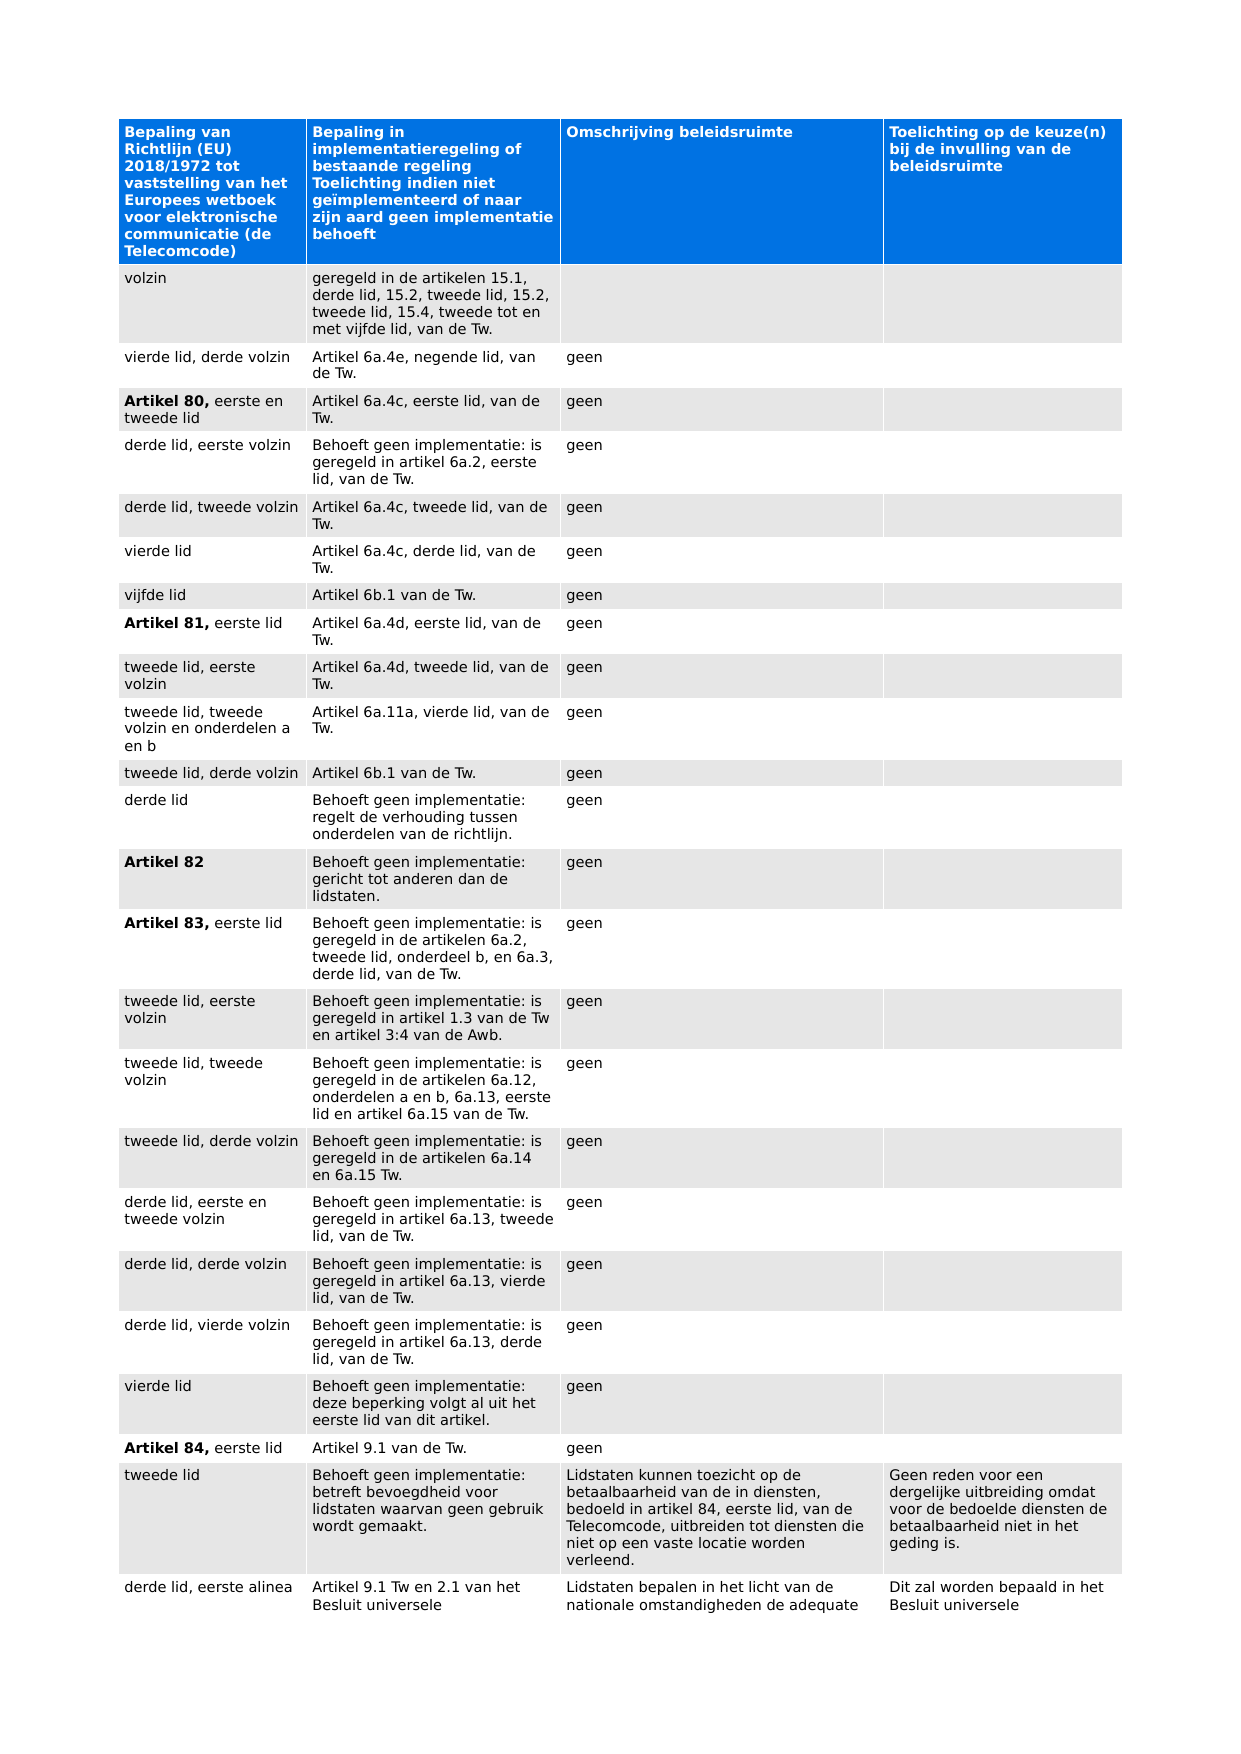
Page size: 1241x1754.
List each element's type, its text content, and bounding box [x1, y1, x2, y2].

table_cell [884, 910, 1122, 987]
table_cell Dit zal worden bepaald in het Besluit universele [884, 1575, 1122, 1618]
table_cell Behoeft geen implementatie: is geregeld in artikel 6a.13, tweede lid, van de Tw. [307, 1190, 560, 1250]
table_cell Artikel 6a.11a, vierde lid, van de Tw. [307, 699, 560, 759]
table_cell vijfde lid [119, 583, 306, 609]
table_cell Behoeft geen implementatie: gericht tot anderen dan de lidstaten. [307, 849, 560, 909]
table_cell derde lid, eerste volzin [119, 433, 306, 493]
table_cell geen [561, 760, 883, 786]
table_cell Lidstaten bepalen in het licht van de nationale omstandigheden de adequate [561, 1575, 883, 1618]
table_cell geen [561, 989, 883, 1049]
table_cell Artikel 6a.4c, tweede lid, van de Tw. [307, 494, 560, 537]
table_cell vierde lid [119, 538, 306, 582]
table_cell Artikel 6a.4c, derde lid, van de Tw. [307, 538, 560, 582]
table_cell derde lid, tweede volzin [119, 494, 306, 537]
table_cell geen [561, 910, 883, 987]
table_cell [884, 1050, 1122, 1127]
table_cell derde lid [119, 788, 306, 848]
table_cell [884, 699, 1122, 759]
table_cell geen [561, 1050, 883, 1127]
table_cell geen [561, 1374, 883, 1434]
table_cell [884, 494, 1122, 537]
table_cell [884, 760, 1122, 786]
table_cell [884, 1435, 1122, 1461]
table_cell geen [561, 699, 883, 759]
table_cell derde lid, eerste alinea [119, 1575, 306, 1618]
table_cell [884, 849, 1122, 909]
table_cell Artikel 9.1 Tw en 2.1 van het Besluit universele [307, 1575, 560, 1618]
table_cell [884, 433, 1122, 493]
table_cell [884, 1190, 1122, 1250]
table_cell geregeld in de artikelen 15.1, derde lid, 15.2, tweede lid, 15.2, tweede lid, 15.4, tweede tot en met vijfde lid, van de Tw. [307, 265, 560, 343]
table_cell [884, 654, 1122, 698]
table_cell Artikel 84, eerste lid [119, 1435, 306, 1461]
table_cell Artikel 80, eerste en tweede lid [119, 388, 306, 431]
table_cell [884, 583, 1122, 609]
table_cell [884, 610, 1122, 653]
table_cell geen [561, 654, 883, 698]
table_cell tweede lid, derde volzin [119, 1128, 306, 1188]
table_cell tweede lid, tweede volzin en onderdelen a en b [119, 699, 306, 759]
table_cell derde lid, derde volzin [119, 1251, 306, 1311]
table_cell Behoeft geen implementatie: is geregeld in de artikelen 6a.14 en 6a.15 Tw. [307, 1128, 560, 1188]
table_cell [884, 1312, 1122, 1373]
table_cell Artikel 82 [119, 849, 306, 909]
table_cell tweede lid, eerste volzin [119, 989, 306, 1049]
table_cell tweede lid, tweede volzin [119, 1050, 306, 1127]
table_cell Lidstaten kunnen toezicht op de betaalbaarheid van de in diensten, bedoeld in artikel 84, eerste lid, van de Telecomcode, uitbreiden tot diensten die niet op een vaste locatie worden verleend. [561, 1463, 883, 1574]
table_cell geen [561, 494, 883, 537]
table_cell Geen reden voor een dergelijke uitbreiding omdat voor de bedoelde diensten de betaalbaarheid niet in het geding is. [884, 1463, 1122, 1574]
table_cell derde lid, eerste en tweede volzin [119, 1190, 306, 1250]
table_cell geen [561, 583, 883, 609]
table_cell Behoeft geen implementatie: is geregeld in artikel 6a.13, derde lid, van de Tw. [307, 1312, 560, 1373]
table_header Bepaling in implementatieregeling of bestaande regeling Toelichting indien niet geïmplementeerd of naar zijn aard geen implementatie behoeft [307, 119, 560, 264]
table_cell geen [561, 1128, 883, 1188]
table_cell Behoeft geen implementatie: betreft bevoegdheid voor lidstaten waarvan geen gebruik wordt gemaakt. [307, 1463, 560, 1574]
table_cell [884, 265, 1122, 343]
table_cell Artikel 6b.1 van de Tw. [307, 583, 560, 609]
table_cell geen [561, 788, 883, 848]
table_header Toelichting op de keuze(n) bij de invulling van de beleidsruimte [884, 119, 1122, 264]
table_cell geen [561, 538, 883, 582]
table_cell Artikel 9.1 van de Tw. [307, 1435, 560, 1461]
table_cell geen [561, 388, 883, 431]
table_cell [884, 538, 1122, 582]
table_cell [884, 1374, 1122, 1434]
table_cell geen [561, 433, 883, 493]
table_header Bepaling van Richtlijn (EU) 2018/1972 tot vaststelling van het Europees wetboek voor elektronische communicatie (de Telecomcode) [119, 119, 306, 264]
table_cell [884, 1128, 1122, 1188]
table_cell Behoeft geen implementatie: is geregeld in artikel 1.3 van de Tw en artikel 3:4 van de Awb. [307, 989, 560, 1049]
table_cell Behoeft geen implementatie: deze beperking volgt al uit het eerste lid van dit artikel. [307, 1374, 560, 1434]
table_cell geen [561, 1251, 883, 1311]
table_cell Artikel 6a.4c, eerste lid, van de Tw. [307, 388, 560, 431]
table_cell derde lid, vierde volzin [119, 1312, 306, 1373]
table_cell Artikel 83, eerste lid [119, 910, 306, 987]
table_cell geen [561, 1312, 883, 1373]
table_cell tweede lid [119, 1463, 306, 1574]
table_cell [884, 788, 1122, 848]
table_cell Artikel 6a.4d, eerste lid, van de Tw. [307, 610, 560, 653]
table_cell vierde lid, derde volzin [119, 344, 306, 387]
table_cell geen [561, 1190, 883, 1250]
table_cell Artikel 6a.4e, negende lid, van de Tw. [307, 344, 560, 387]
table_cell [884, 1251, 1122, 1311]
table_cell geen [561, 849, 883, 909]
table_cell Behoeft geen implementatie: is geregeld in de artikelen 6a.12, onderdelen a en b, 6a.13, eerste lid en artikel 6a.15 van de Tw. [307, 1050, 560, 1127]
table_cell Behoeft geen implementatie: regelt de verhouding tussen onderdelen van de richtlijn. [307, 788, 560, 848]
table_cell [884, 388, 1122, 431]
table_cell [884, 344, 1122, 387]
table_cell Artikel 6a.4d, tweede lid, van de Tw. [307, 654, 560, 698]
table_header Omschrijving beleidsruimte [561, 119, 883, 264]
table_cell [884, 989, 1122, 1049]
table_cell [561, 265, 883, 343]
table_cell Behoeft geen implementatie: is geregeld in artikel 6a.2, eerste lid, van de Tw. [307, 433, 560, 493]
table_cell tweede lid, eerste volzin [119, 654, 306, 698]
table_cell vierde lid [119, 1374, 306, 1434]
table_cell volzin [119, 265, 306, 343]
table_cell tweede lid, derde volzin [119, 760, 306, 786]
table_cell Artikel 81, eerste lid [119, 610, 306, 653]
table_cell Behoeft geen implementatie: is geregeld in de artikelen 6a.2, tweede lid, onderdeel b, en 6a.3, derde lid, van de Tw. [307, 910, 560, 987]
table_cell geen [561, 610, 883, 653]
table_cell Behoeft geen implementatie: is geregeld in artikel 6a.13, vierde lid, van de Tw. [307, 1251, 560, 1311]
table_cell geen [561, 344, 883, 387]
table_cell Artikel 6b.1 van de Tw. [307, 760, 560, 786]
table_cell geen [561, 1435, 883, 1461]
